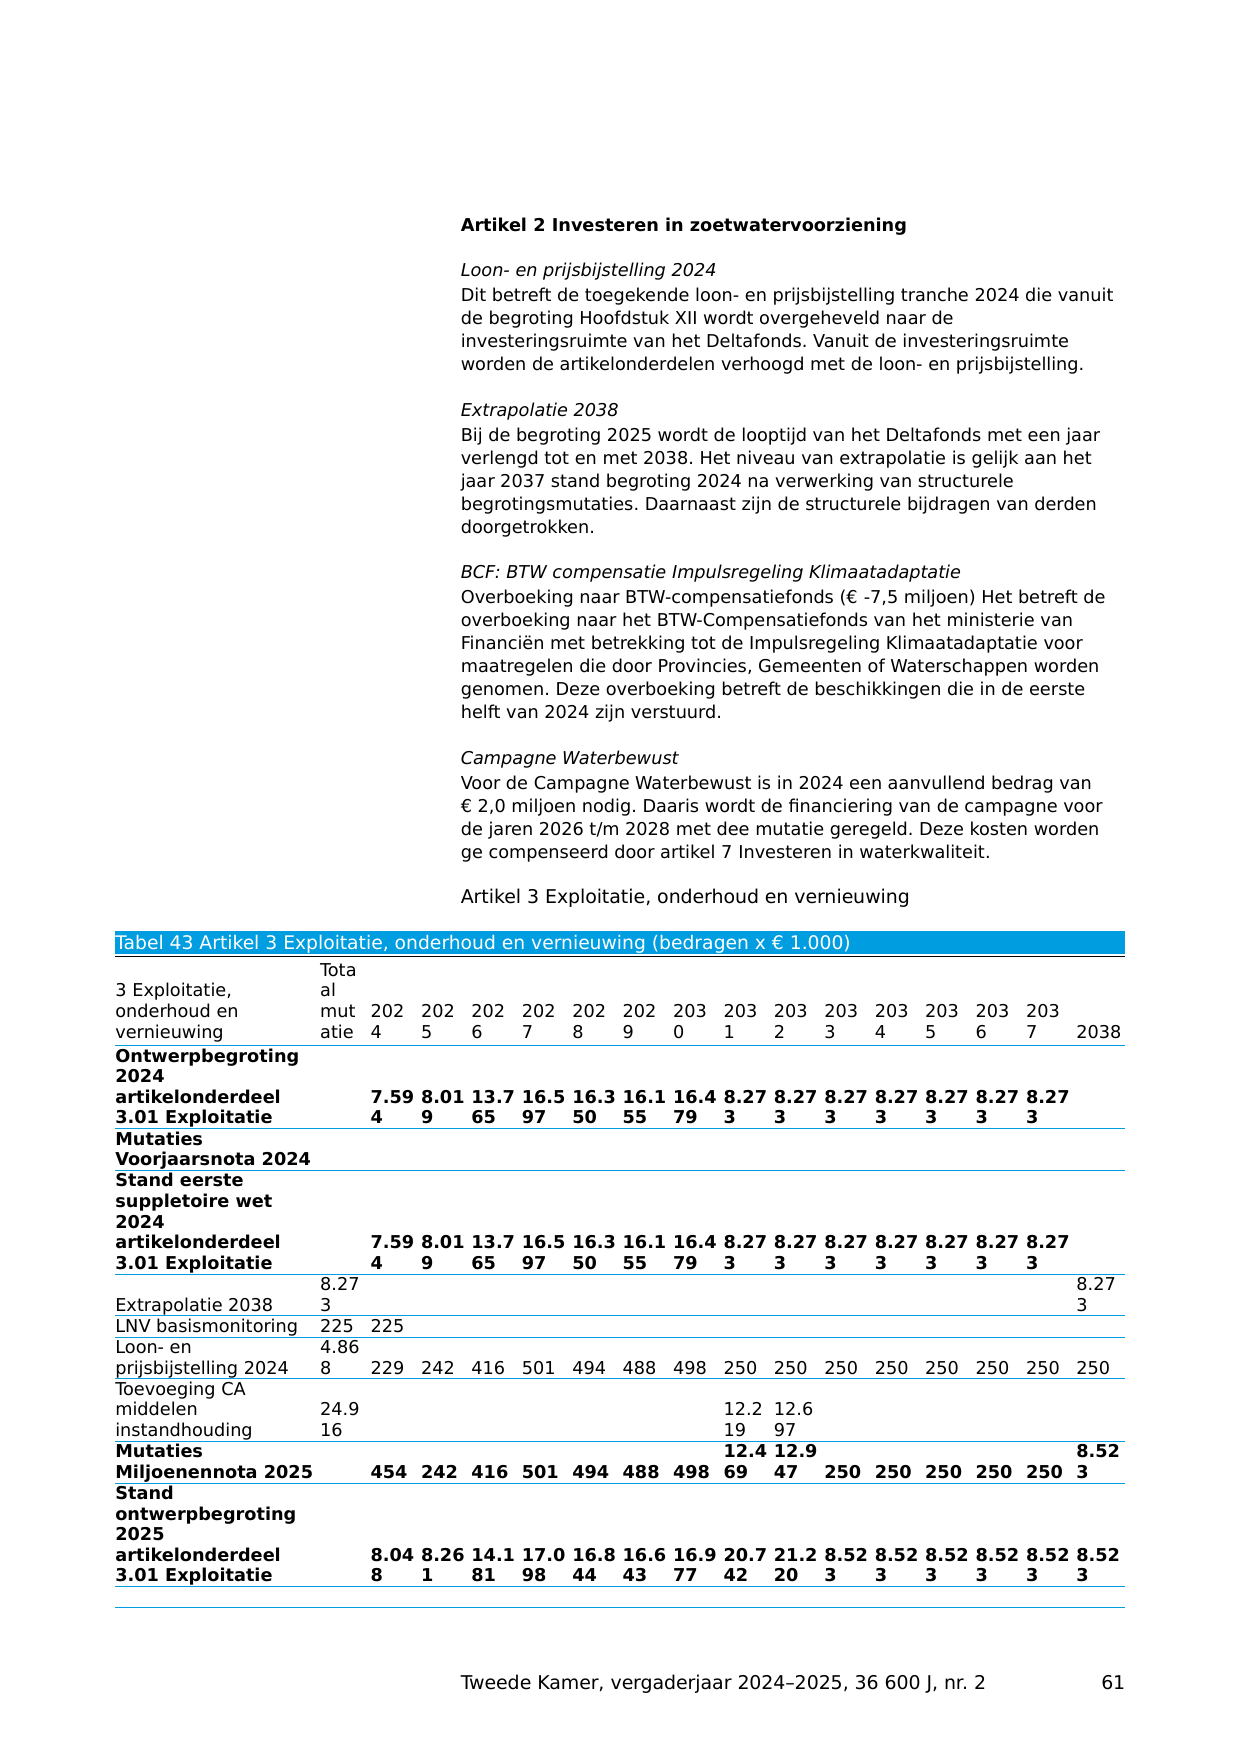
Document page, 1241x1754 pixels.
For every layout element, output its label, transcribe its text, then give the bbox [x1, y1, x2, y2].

table_cell 8.273 [922, 1171, 972, 1273]
table_cell 8.273 [872, 1046, 922, 1128]
table_cell 7.594 [368, 1046, 418, 1128]
table_cell [519, 1587, 569, 1607]
table_cell [519, 1316, 569, 1336]
table_cell [1073, 1587, 1125, 1607]
table_cell [922, 1275, 972, 1315]
table_cell 250 [872, 1338, 922, 1378]
table_cell 13.765 [468, 1046, 519, 1128]
table_cell 416 [468, 1338, 519, 1378]
table_cell Totaal mutatie [317, 957, 367, 1045]
table_cell [872, 1316, 922, 1336]
table_cell 2028 [569, 957, 619, 1045]
table_cell [317, 1587, 367, 1607]
table_cell 8.523 [872, 1484, 922, 1586]
table_cell 225 [368, 1316, 418, 1336]
table_cell 20.742 [720, 1484, 771, 1586]
table_cell 8.273 [771, 1046, 821, 1128]
table_cell [569, 1379, 619, 1441]
table_cell [670, 1275, 720, 1315]
table_cell [468, 1129, 519, 1170]
table_cell 8.523 [1073, 1442, 1125, 1482]
table_cell 501 [519, 1338, 569, 1378]
table_cell 2033 [821, 957, 872, 1045]
table_cell 12.697 [771, 1379, 821, 1441]
table_cell [872, 1275, 922, 1315]
text Bij de begroting 2025 wordt de looptijd van het Deltafonds met een jaar verlengd tot en met 2038. Het niveau van extrapolatie is gelijk aan het jaar 2037 stand begroting 2024 na verwerking van structurele begrotingsmutaties. Daarnaast zijn de structurele bijdragen van derden doorgetrokken. [461, 423, 1125, 538]
table_cell 12.219 [720, 1379, 771, 1441]
table_cell 16.479 [670, 1046, 720, 1128]
table_cell 250 [821, 1442, 872, 1482]
table_cell 225 [317, 1316, 367, 1336]
table_cell [569, 1129, 619, 1170]
table_cell Loon- en prijsbijstelling 2024 [115, 1338, 317, 1378]
table_cell 498 [670, 1442, 720, 1482]
table_cell 498 [670, 1338, 720, 1378]
table_cell [872, 1129, 922, 1170]
text Artikel 2 Investeren in zoetwatervoorziening [461, 213, 1125, 236]
table_cell [1073, 1129, 1125, 1170]
table_cell 3 Exploitatie, onderhoud en vernieuwing [115, 957, 317, 1045]
table_cell 250 [973, 1442, 1023, 1482]
table_cell 494 [569, 1442, 619, 1482]
table_cell 16.844 [569, 1484, 619, 1586]
table_cell [922, 1587, 972, 1607]
table_cell Stand ontwerpbegroting 2025 artikelonderdeel 3.01 Exploitatie [115, 1484, 317, 1586]
table_cell [821, 1316, 872, 1336]
table_cell 16.479 [670, 1171, 720, 1273]
table_cell [922, 1129, 972, 1170]
table_cell 8.273 [821, 1046, 872, 1128]
table_cell 12.947 [771, 1442, 821, 1482]
table_cell [1073, 1379, 1125, 1441]
table_cell 250 [821, 1338, 872, 1378]
table_cell 2027 [519, 957, 569, 1045]
table_cell 2032 [771, 957, 821, 1045]
table_cell [821, 1379, 872, 1441]
table_cell [771, 1316, 821, 1336]
table_cell LNV basismonitoring [115, 1316, 317, 1336]
table_cell 8.019 [418, 1046, 468, 1128]
title Artikel 3 Exploitatie, onderhoud en vernieuwing [461, 886, 1125, 908]
table_cell 16.350 [569, 1046, 619, 1128]
table_cell 7.594 [368, 1171, 418, 1273]
table_cell 229 [368, 1338, 418, 1378]
table_cell 488 [620, 1338, 670, 1378]
table_cell [368, 1275, 418, 1315]
text Dit betreft de toegekende loon- en prijsbijstelling tranche 2024 die vanuit de begroting Hoofdstuk XII wordt overgeheveld naar de investeringsruimte van het Deltafonds. Vanuit de investeringsruimte worden de artikelonderdelen verhoogd met de loon- en prijsbijstelling. [461, 283, 1125, 375]
table_cell 250 [720, 1338, 771, 1378]
table_cell [468, 1379, 519, 1441]
table_cell [670, 1129, 720, 1170]
table_cell [872, 1379, 922, 1441]
table_cell [1073, 1171, 1125, 1273]
table_cell [720, 1129, 771, 1170]
table_cell [519, 1275, 569, 1315]
text Voor de Campagne Waterbewust is in 2024 een aanvullend bedrag van € 2,0 miljoen nodig. Daaris wordt de financiering van de campagne voor de jaren 2026 t/m 2028 met dee mutatie geregeld. Deze kosten worden ge compenseerd door artikel 7 Investeren in waterkwaliteit. [461, 771, 1125, 863]
table_cell [872, 1587, 922, 1607]
table_cell [771, 1275, 821, 1315]
table_cell [569, 1316, 619, 1336]
table_cell 454 [368, 1442, 418, 1482]
table_cell 2031 [720, 957, 771, 1045]
table_cell [670, 1587, 720, 1607]
table_cell [569, 1275, 619, 1315]
table_cell [468, 1275, 519, 1315]
table_cell [620, 1316, 670, 1336]
table_cell [670, 1316, 720, 1336]
table_cell 24.916 [317, 1379, 367, 1441]
text Overboeking naar BTW-compensatiefonds (€ -7,5 miljoen) Het betreft de overboeking naar het BTW-Compensatiefonds van het ministerie van Financiën met betrekking tot de Impulsregeling Klimaatadaptatie voor maatregelen die door Provincies, Gemeenten of Waterschappen worden genomen. Deze overboeking betreft de beschikkingen die in de eerste helft van 2024 zijn verstuurd. [461, 586, 1125, 723]
table_cell 16.155 [620, 1046, 670, 1128]
table_cell 2037 [1023, 957, 1073, 1045]
table_cell 8.273 [720, 1046, 771, 1128]
table_cell [922, 1379, 972, 1441]
table_cell [720, 1587, 771, 1607]
table_cell 242 [418, 1338, 468, 1378]
table_cell 8.523 [1073, 1484, 1125, 1586]
table_cell [771, 1587, 821, 1607]
table_cell 494 [569, 1338, 619, 1378]
table_cell [418, 1275, 468, 1315]
text Loon- en prijsbijstelling 2024 [461, 258, 1125, 281]
table_cell 2035 [922, 957, 972, 1045]
table_cell [620, 1275, 670, 1315]
table_cell [1023, 1129, 1073, 1170]
table_cell Ontwerpbegroting 2024 artikelonderdeel 3.01 Exploitatie [115, 1046, 317, 1128]
table_cell [317, 1129, 367, 1170]
table_cell [519, 1379, 569, 1441]
table_cell 2038 [1073, 957, 1125, 1045]
table_cell 2029 [620, 957, 670, 1045]
text Campagne Waterbewust [461, 746, 1125, 769]
table_cell 12.469 [720, 1442, 771, 1482]
table_cell [1073, 1046, 1125, 1128]
table_cell [317, 1046, 367, 1128]
table_cell 2025 [418, 957, 468, 1045]
table_cell 8.273 [821, 1171, 872, 1273]
table_cell [368, 1587, 418, 1607]
table_cell 16.977 [670, 1484, 720, 1586]
table_cell 16.350 [569, 1171, 619, 1273]
table_cell [973, 1316, 1023, 1336]
table_cell 8.523 [1023, 1484, 1073, 1586]
table_cell Toevoeging CA middelen instandhouding [115, 1379, 317, 1441]
table_cell 2026 [468, 957, 519, 1045]
table_cell 242 [418, 1442, 468, 1482]
table_cell [821, 1275, 872, 1315]
table_cell [720, 1316, 771, 1336]
table_cell [620, 1379, 670, 1441]
table_cell 8.273 [317, 1275, 367, 1315]
table_cell [317, 1484, 367, 1586]
table_cell [670, 1379, 720, 1441]
table_cell [1023, 1275, 1073, 1315]
table_cell [418, 1587, 468, 1607]
table_cell 2034 [872, 957, 922, 1045]
table_cell [771, 1129, 821, 1170]
table_cell 13.765 [468, 1171, 519, 1273]
table_cell 8.048 [368, 1484, 418, 1586]
table_cell 8.273 [1073, 1275, 1125, 1315]
table_cell [973, 1129, 1023, 1170]
table_cell 8.523 [973, 1484, 1023, 1586]
table_cell 16.597 [519, 1171, 569, 1273]
table_cell 21.220 [771, 1484, 821, 1586]
table_cell 8.273 [973, 1046, 1023, 1128]
table_cell 250 [973, 1338, 1023, 1378]
table_cell Mutaties Miljoenennota 2025 [115, 1442, 317, 1482]
table_cell [317, 1442, 367, 1482]
table_cell 8.019 [418, 1171, 468, 1273]
table_cell [1023, 1316, 1073, 1336]
table_cell 16.643 [620, 1484, 670, 1586]
table_cell [620, 1587, 670, 1607]
text BCF: BTW compensatie Impulsregeling Klimaatadaptatie [461, 561, 1125, 583]
table_cell [973, 1587, 1023, 1607]
table_cell 14.181 [468, 1484, 519, 1586]
table_cell 8.273 [720, 1171, 771, 1273]
table_cell [519, 1129, 569, 1170]
text Extrapolatie 2038 [461, 398, 1125, 421]
table_cell 4.868 [317, 1338, 367, 1378]
table_cell Extrapolatie 2038 [115, 1275, 317, 1315]
table_cell 2024 [368, 957, 418, 1045]
table_cell 8.273 [872, 1171, 922, 1273]
table_cell [115, 1587, 317, 1607]
table_cell [368, 1129, 418, 1170]
table_cell [1023, 1587, 1073, 1607]
table_cell 8.273 [1023, 1171, 1073, 1273]
table_cell 250 [872, 1442, 922, 1482]
table_cell [821, 1129, 872, 1170]
table_cell [317, 1171, 367, 1273]
table_cell 8.273 [1023, 1046, 1073, 1128]
table_cell [1073, 1316, 1125, 1336]
table_cell 8.273 [771, 1171, 821, 1273]
table_cell [468, 1316, 519, 1336]
table_cell 416 [468, 1442, 519, 1482]
table_cell [418, 1129, 468, 1170]
table_cell 250 [1023, 1442, 1073, 1482]
table_cell 16.155 [620, 1171, 670, 1273]
table_cell 488 [620, 1442, 670, 1482]
table_cell 2030 [670, 957, 720, 1045]
table_cell 8.273 [973, 1171, 1023, 1273]
table_cell [620, 1129, 670, 1170]
table_cell [569, 1587, 619, 1607]
table_cell 8.523 [922, 1484, 972, 1586]
table_cell [973, 1275, 1023, 1315]
table_cell 17.098 [519, 1484, 569, 1586]
table_cell [418, 1379, 468, 1441]
table_cell Stand eerste suppletoire wet 2024 artikelonderdeel 3.01 Exploitatie [115, 1171, 317, 1273]
table_cell [922, 1316, 972, 1336]
table_cell 250 [1073, 1338, 1125, 1378]
table_cell 8.261 [418, 1484, 468, 1586]
table_cell [821, 1587, 872, 1607]
table_cell [468, 1587, 519, 1607]
table_cell Mutaties Voorjaarsnota 2024 [115, 1129, 317, 1170]
table_cell [1023, 1379, 1073, 1441]
table_cell 250 [922, 1338, 972, 1378]
table_cell [368, 1379, 418, 1441]
table_cell [418, 1316, 468, 1336]
table_cell [973, 1379, 1023, 1441]
table_cell 2036 [973, 957, 1023, 1045]
table_cell 250 [1023, 1338, 1073, 1378]
table_cell 16.597 [519, 1046, 569, 1128]
table_cell 501 [519, 1442, 569, 1482]
table_cell 8.273 [922, 1046, 972, 1128]
table_cell 8.523 [821, 1484, 872, 1586]
table_cell 250 [922, 1442, 972, 1482]
table_cell 250 [771, 1338, 821, 1378]
table_cell [720, 1275, 771, 1315]
